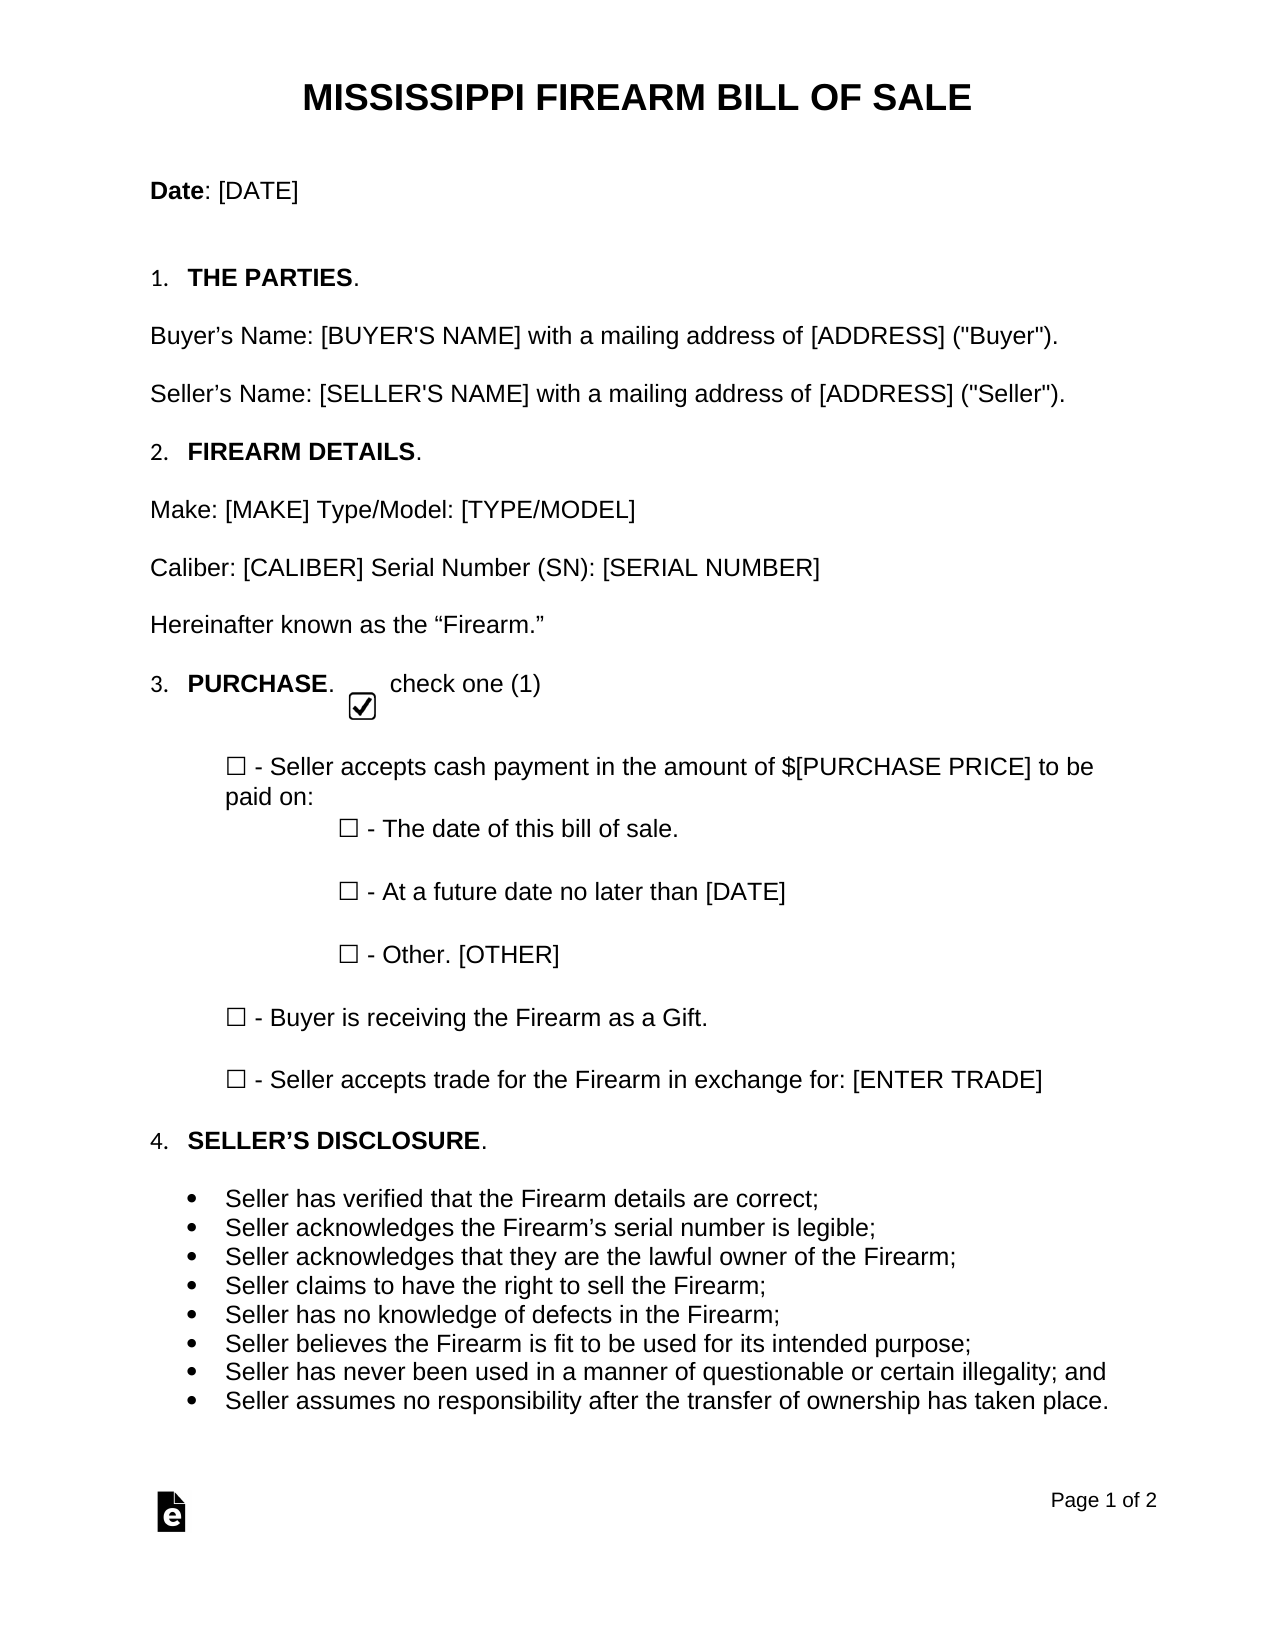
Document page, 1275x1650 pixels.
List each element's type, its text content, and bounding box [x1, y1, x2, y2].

text ☐ - Buyer is receiving the Firearm as a Gift. [225, 999, 1125, 1033]
text Hereinafter known as the “Firearm.” [150, 610, 1125, 639]
text Make: [MAKE] Type/Model: [TYPE/MODEL] [150, 495, 1125, 524]
list Seller has verified that the Firearm details are correct; [187, 1184, 1125, 1213]
text ☐ - The date of this bill of sale. [337, 811, 1125, 845]
text ☐ - At a future date no later than [DATE] [337, 874, 1125, 908]
list Seller has no knowledge of defects in the Firearm; [187, 1300, 1125, 1328]
text ☐ - Seller accepts cash payment in the amount of $[PURCHASE PRICE] to be paid on: [225, 748, 1125, 811]
text Date: [DATE] [150, 176, 1125, 204]
list Seller assumes no responsibility after the transfer of ownership has taken place. [187, 1386, 1125, 1415]
text ☐ - Seller accepts trade for the Firearm in exchange for: [ENTER TRADE] [225, 1062, 1125, 1096]
list Seller acknowledges the Firearm’s serial number is legible; [187, 1213, 1125, 1242]
list Seller acknowledges that they are the lawful owner of the Firearm; [187, 1242, 1125, 1271]
list THE PARTIES. [150, 262, 1125, 292]
text ☐ - Other. [OTHER] [337, 937, 1125, 971]
list Buyer’s Name: [BUYER'S NAME] with a mailing address of [ADDRESS] ("Buyer"). [150, 321, 1125, 350]
list SELLER’S DISCLOSURE. [150, 1125, 1125, 1156]
list FIREARM DETAILS. [150, 436, 1125, 467]
list PURCHASE. check one (1) [150, 668, 1125, 719]
list Seller’s Name: [SELLER'S NAME] with a mailing address of [ADDRESS] ("Seller"). [150, 379, 1125, 407]
text Caliber: [CALIBER] Serial Number (SN): [SERIAL NUMBER] [150, 553, 1125, 582]
list Seller has never been used in a manner of questionable or certain illegality; and [187, 1357, 1125, 1386]
list Seller claims to have the right to sell the Firearm; [187, 1271, 1125, 1300]
list Seller believes the Firearm is fit to be used for its intended purpose; [187, 1328, 1125, 1357]
text MISSISSIPPI FIREARM BILL OF SALE [150, 75, 1125, 118]
